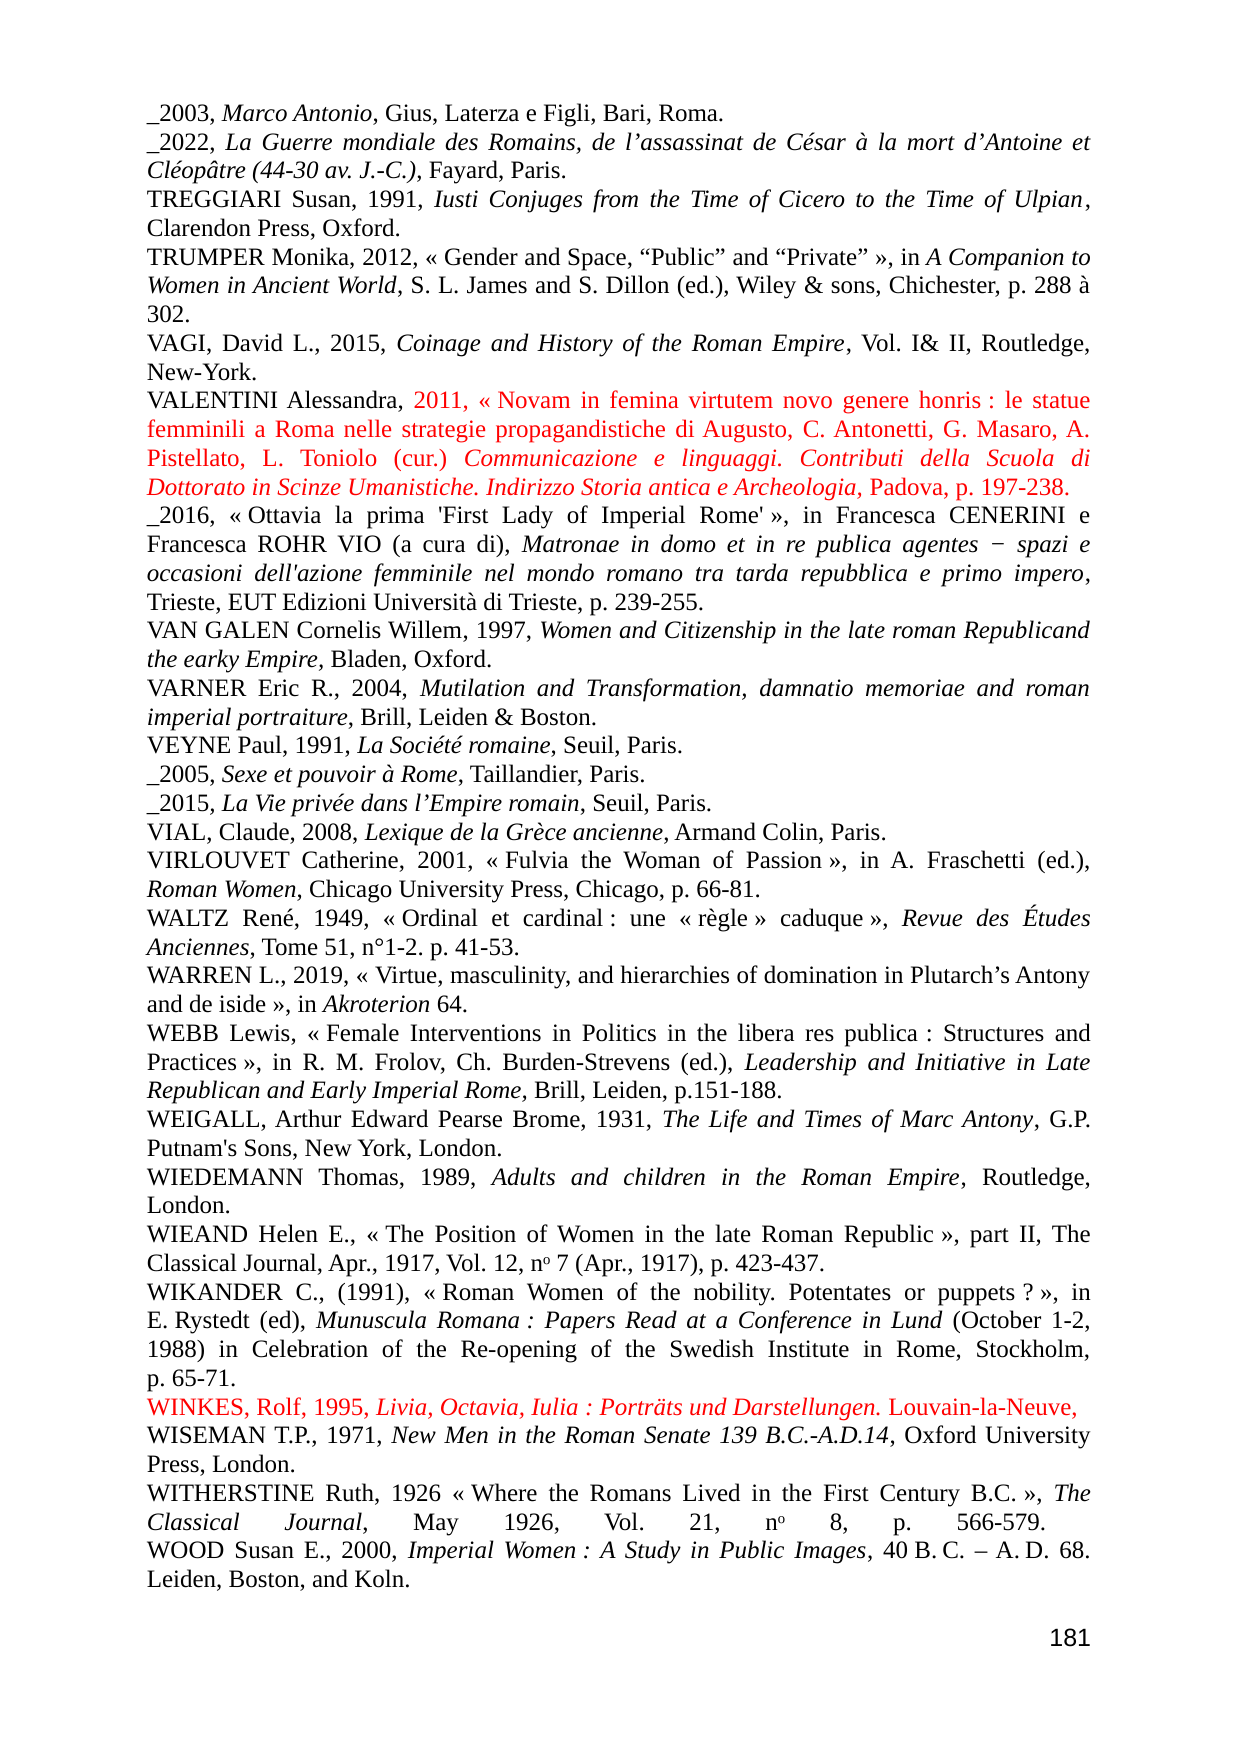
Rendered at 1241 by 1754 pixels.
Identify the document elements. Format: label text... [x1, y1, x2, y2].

text _2022, La Guerre mondiale des Romains, de l’assassinat de César à la mort d’Antoine et Cléopâtre (44-30 av. J.-C.), Fayard, Paris. [147, 127, 1091, 184]
text _2015, La Vie privée dans l’Empire romain, Seuil, Paris. [147, 788, 1091, 817]
text TRUMPER Monika, 2012, « Gender and Space, “Public” and “Private” », in A Companion to Women in Ancient World, S. L. James and S. Dillon (ed.), Wiley & sons, Chichester, p. 288 à 302. [147, 242, 1091, 328]
text WEIGALL, Arthur Edward Pearse Brome, 1931, The Life and Times of Marc Antony, G.P. Putnam's Sons, New York, London. [147, 1104, 1091, 1162]
text VIAL, Claude, 2008, Lexique de la Grèce ancienne, Armand Colin, Paris. [147, 817, 1091, 846]
text VALENTINI Alessandra, 2011, « Novam in femina virtutem novo genere honris : le statue femminili a Roma nelle strategie propagandistiche di Augusto, C. Antonetti, G. Masaro, A. Pistellato, L. Toniolo (cur.) Communicazione e linguaggi. Contributi della Scuola di Dottorato in Scinze Umanistiche. Indirizzo Storia antica e Archeologia, Padova, p. 197-238. [147, 386, 1091, 501]
text WINKES, Rolf, 1995, Livia, Octavia, Iulia : Porträts und Darstellungen. Louvain-la-Neuve, [147, 1392, 1091, 1421]
text _2016, « Ottavia la prima 'First Lady of Imperial Rome' », in Francesca CENERINI e Francesca ROHR VIO (a cura di), Matronae in domo et in re publica agentes − spazi e occasioni dell'azione femminile nel mondo romano tra tarda repubblica e primo impero, Trieste, EUT Edizioni Università di Trieste, p. 239-255. [147, 501, 1091, 616]
text TREGGIARI Susan, 1991, Iusti Conjuges from the Time of Cicero to the Time of Ulpian, Clarendon Press, Oxford. [147, 184, 1091, 242]
text WIEAND Helen E., « The Position of Women in the late Roman Republic », part II, The Classical Journal, Apr., 1917, Vol. 12, nᵒ 7 (Apr., 1917), p. 423-437. [147, 1219, 1091, 1277]
text WISEMAN T.P., 1971, New Men in the Roman Senate 139 B.C.-A.D.14, Oxford University Press, London. [147, 1421, 1091, 1478]
text WARREN L., 2019, « Virtue, masculinity, and hierarchies of domination in Plutarch’s Antony and de iside », in Akroterion 64. [147, 961, 1091, 1018]
text WITHERSTINE Ruth, 1926 « Where the Romans Lived in the First Century B.C. », The Classical Journal, May 1926, Vol. 21, nᵒ 8, p. 566-579. WOOD Susan E., 2000, Imperial Women : A Study in Public Images, 40 B. C. – A. D. 68. Leiden, Boston, and Koln. [147, 1478, 1091, 1593]
text _2003, Marco Antonio, Gius, Laterza e Figli, Bari, Roma. [147, 98, 1091, 127]
text VARNER Eric R., 2004, Mutilation and Transformation, damnatio memoriae and roman imperial portraiture, Brill, Leiden & Boston. [147, 673, 1091, 731]
text VEYNE Paul, 1991, La Société romaine, Seuil, Paris. [147, 731, 1091, 759]
text WALTZ René, 1949, « Ordinal et cardinal : une « règle » caduque », Revue des Études Anciennes, Tome 51, n°1-2. p. 41-53. [147, 903, 1091, 961]
text WIKANDER C., (1991), « Roman Women of the nobility. Potentates or puppets ? », in E. Rystedt (ed), Munuscula Romana : Papers Read at a Conference in Lund (October 1-2, 1988) in Celebration of the Re-opening of the Swedish Institute in Rome, Stockholm, p. 65‑71. [147, 1277, 1091, 1392]
text VAGI, David L., 2015, Coinage and History of the Roman Empire, Vol. I& II, Routledge, New-York. [147, 328, 1091, 386]
text WIEDEMANN Thomas, 1989, Adults and children in the Roman Empire, Routledge, London. [147, 1162, 1091, 1219]
text WEBB Lewis, « Female Interventions in Politics in the libera res publica : Structures and Practices », in R. M. Frolov, Ch. Burden-Strevens (ed.), Leadership and Initiative in Late Republican and Early Imperial Rome, Brill, Leiden, p.151-188. [147, 1018, 1091, 1104]
text _2005, Sexe et pouvoir à Rome, Taillandier, Paris. [147, 759, 1091, 788]
text VAN GALEN Cornelis Willem, 1997, Women and Citizenship in the late roman Republicand the earky Empire, Bladen, Oxford. [147, 616, 1091, 673]
text VIRLOUVET Catherine, 2001, « Fulvia the Woman of Passion », in A. Fraschetti (ed.), Roman Women, Chicago University Press, Chicago, p. 66-81. [147, 846, 1091, 903]
